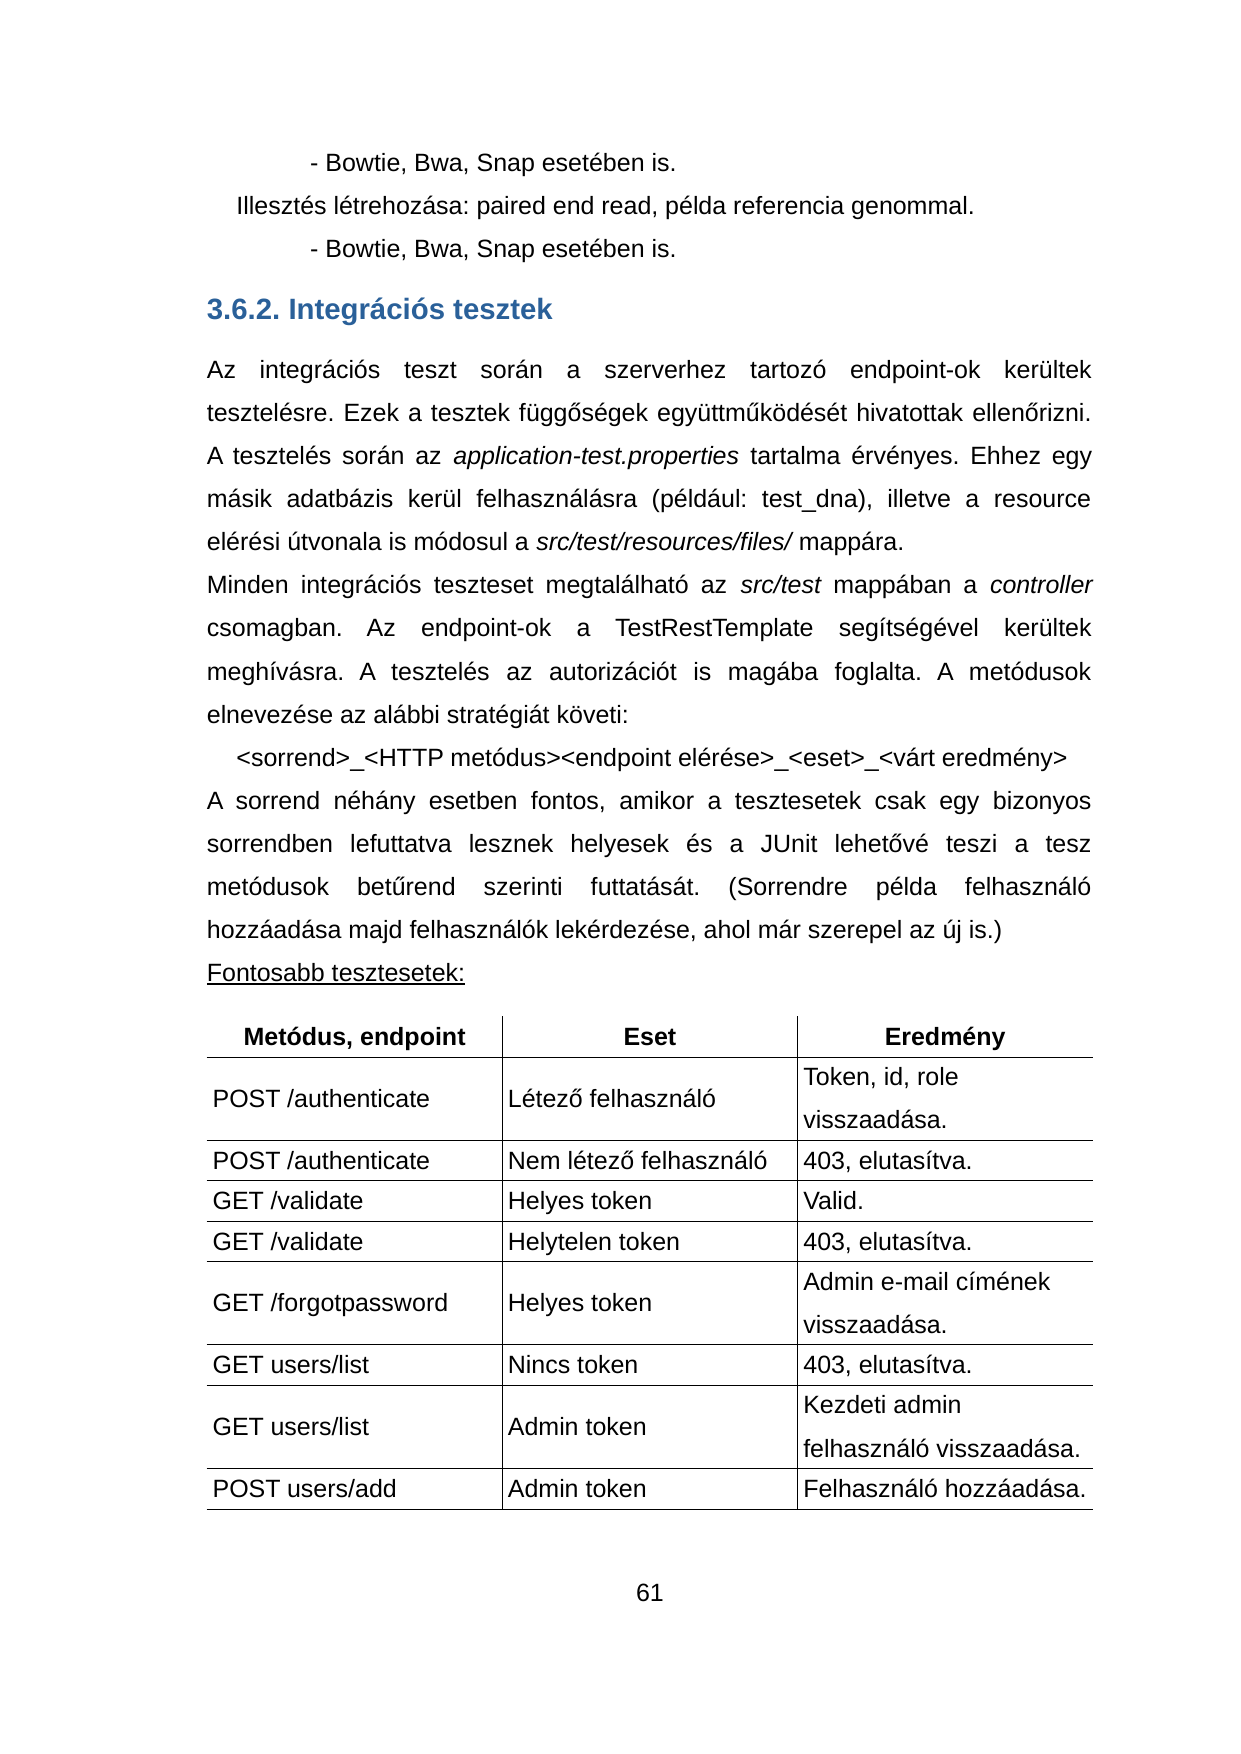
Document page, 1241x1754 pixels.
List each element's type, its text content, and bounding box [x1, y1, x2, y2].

table_cell GET users/list [207, 1345, 502, 1385]
table_cell 403, elutasítva. [798, 1141, 1093, 1180]
table_cell POST /authenticate [207, 1058, 502, 1140]
table_cell Kezdeti admin felhasználó visszaadása. [798, 1386, 1093, 1468]
table_cell GET /validate [207, 1222, 502, 1261]
table_header Metódus, endpoint [207, 1016, 502, 1057]
text Fontosabb tesztesetek: [207, 958, 1093, 987]
table_cell 403, elutasítva. [798, 1222, 1093, 1261]
table_cell Létező felhasználó [503, 1058, 797, 1140]
table_cell Admin token [503, 1469, 797, 1508]
table_cell Nem létező felhasználó [503, 1141, 797, 1180]
table_cell 403, elutasítva. [798, 1345, 1093, 1385]
table_cell POST users/add [207, 1469, 502, 1508]
table_cell GET /forgotpassword [207, 1262, 502, 1344]
table_cell Admin token [503, 1386, 797, 1468]
table_header Eset [503, 1016, 797, 1057]
table_cell Felhasználó hozzáadása. [798, 1469, 1093, 1508]
text <sorrend>_<HTTP metódus><endpoint elérése>_<eset>_<várt eredmény> [236, 743, 1093, 772]
text Illesztés létrehozása: paired end read, példa referencia genommal. [236, 191, 1093, 219]
table_cell GET users/list [207, 1386, 502, 1468]
table_cell Helyes token [503, 1262, 797, 1344]
text - Bowtie, Bwa, Snap esetében is. [236, 234, 1093, 263]
table_cell Helytelen token [503, 1222, 797, 1261]
text - Bowtie, Bwa, Snap esetében is. [236, 148, 1093, 176]
table_cell POST /authenticate [207, 1141, 502, 1180]
subtitle Integrációs tesztek [207, 292, 1093, 325]
table_cell GET /validate [207, 1181, 502, 1221]
text A sorrend néhány esetben fontos, amikor a tesztesetek csak egy bizonyos sorrendben lefuttatva lesznek helyesek és a JUnit lehetővé teszi a tesz metódusok betűrend szerinti futtatását. (Sorrendre példa felhasználó hozzáadása majd felhasználók lekérdezése, ahol már szerepel az új is.) [207, 786, 1093, 944]
table_cell Helyes token [503, 1181, 797, 1221]
table_cell Admin e-mail címének visszaadása. [798, 1262, 1093, 1344]
text Minden integrációs teszteset megtalálható az src/test mappában a controller csomagban. Az endpoint-ok a TestRestTemplate segítségével kerültek meghívásra. A tesztelés az autorizációt is magába foglalta. A metódusok elnevezése az alábbi stratégiát követi: [207, 570, 1093, 728]
text Az integrációs teszt során a szerverhez tartozó endpoint-ok kerültek tesztelésre. Ezek a tesztek függőségek együttműködését hivatottak ellenőrizni. A tesztelés során az application-test.properties tartalma érvényes. Ehhez egy másik adatbázis kerül felhasználásra (például: test_dna), illetve a resource elérési útvonala is módosul a src/test/resources/files/ mappára. [207, 355, 1093, 556]
table_header Eredmény [798, 1016, 1093, 1057]
table_cell Nincs token [503, 1345, 797, 1385]
table_cell Valid. [798, 1181, 1093, 1221]
table_cell Token, id, role visszaadása. [798, 1058, 1093, 1140]
